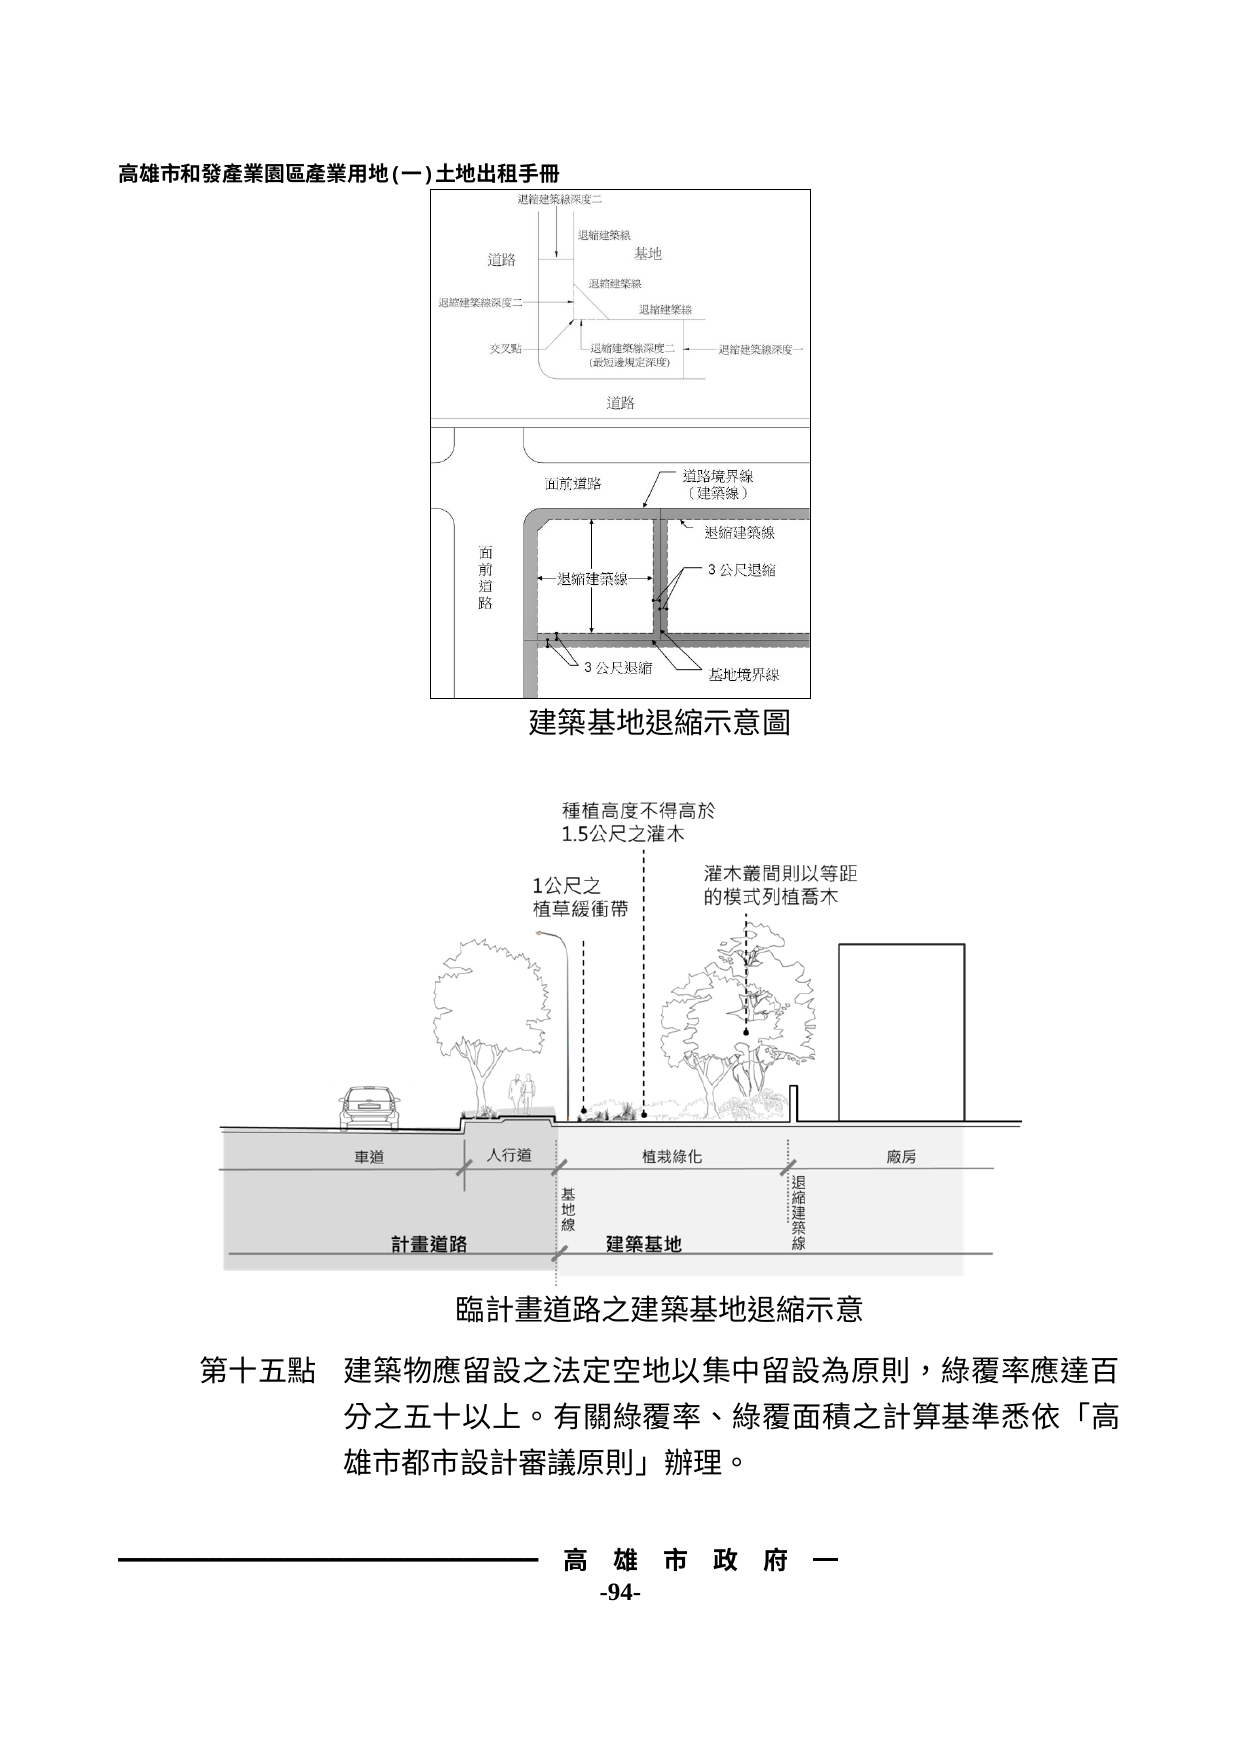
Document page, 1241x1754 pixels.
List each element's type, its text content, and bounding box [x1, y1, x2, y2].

subtitle 建築基地退縮示意圖 [168, 699, 1122, 742]
text 第十五點 建築物應留設之法定空地以集中留設為原則，綠覆率應達百分之五十以上。有關綠覆率、綠覆面積之計算基準悉依「高雄市都市設計審議原則」辦理。 [199, 1345, 1122, 1483]
subtitle 臨計畫道路之建築基地退縮示意 [168, 1286, 1122, 1328]
